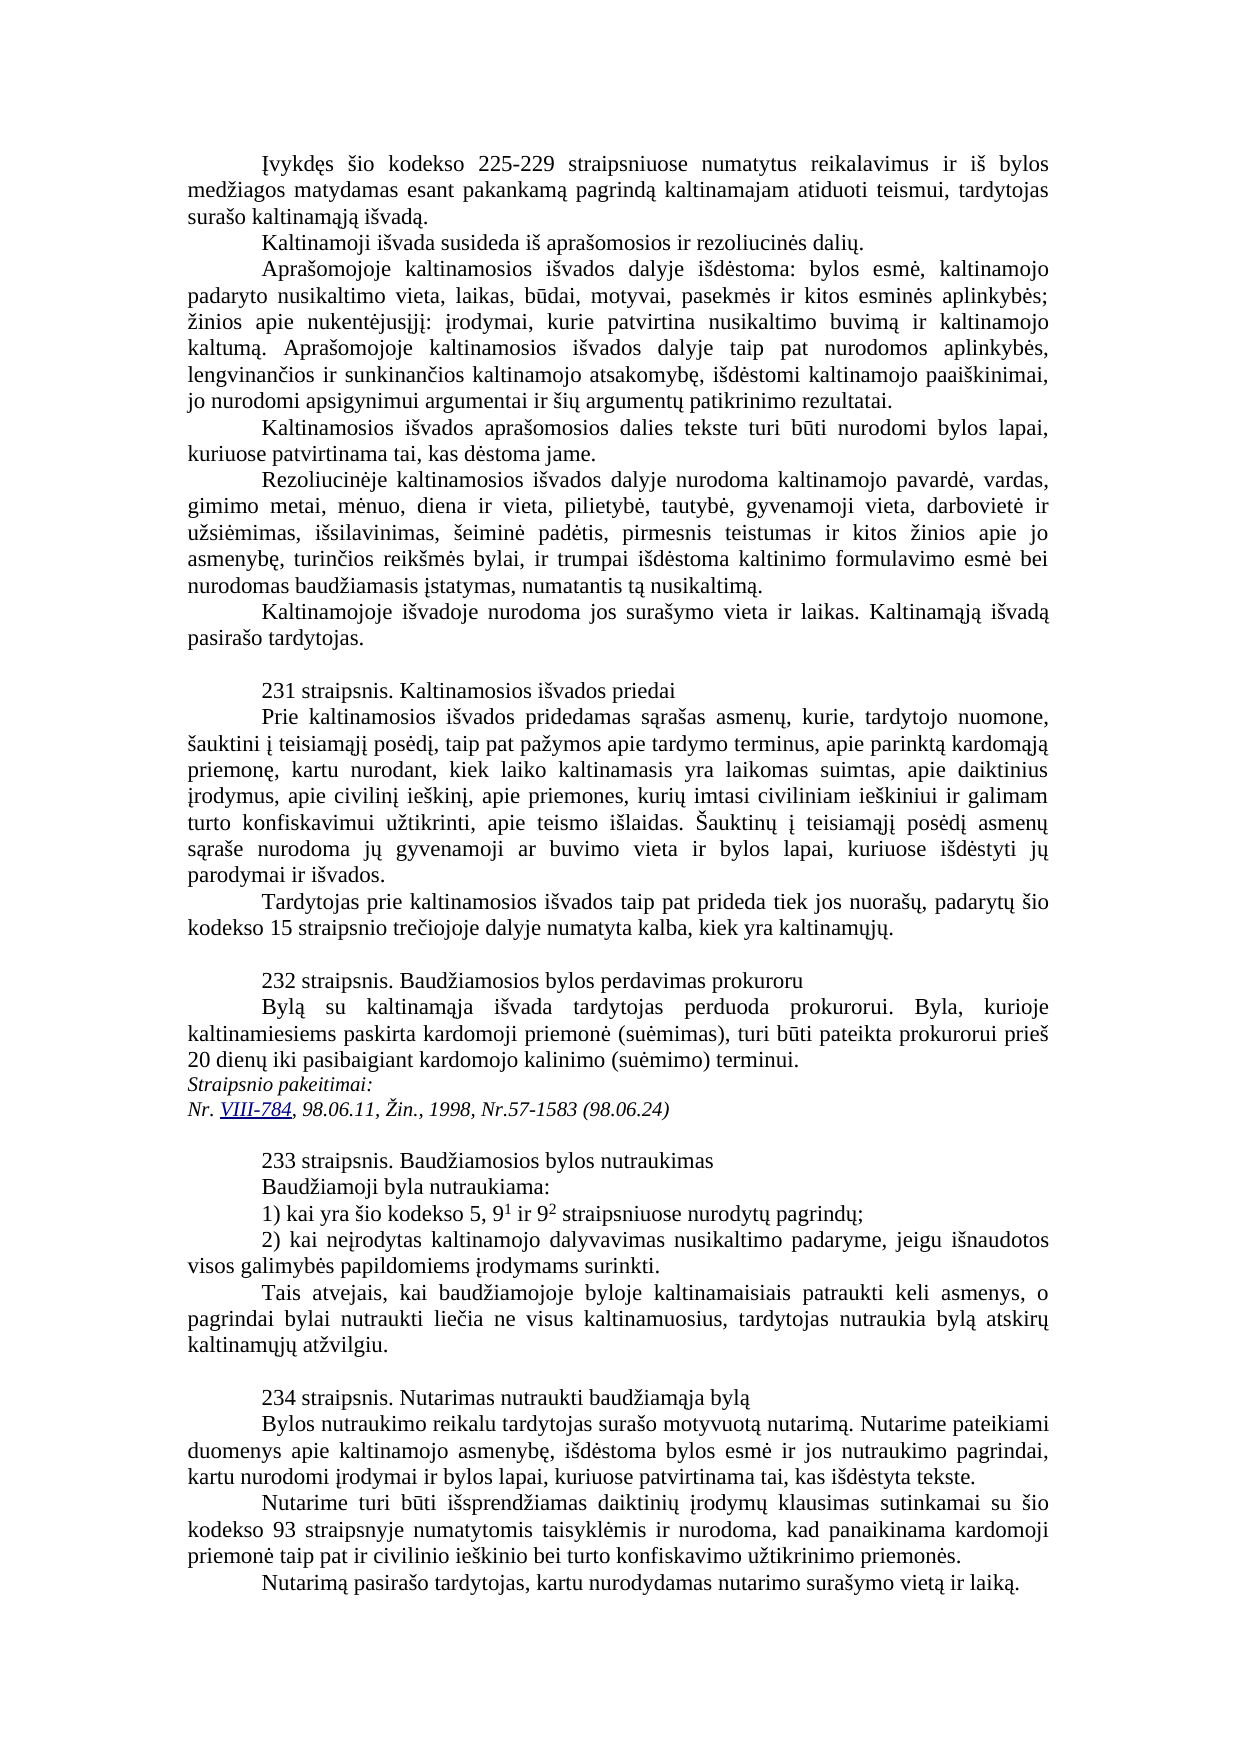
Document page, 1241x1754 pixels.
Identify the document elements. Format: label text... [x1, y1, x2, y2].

text Bylos nutraukimo reikalu tardytojas surašo motyvuotą nutarimą. Nutarime pateikiami duomenys apie kaltinamojo asmenybę, išdėstoma bylos esmė ir jos nutraukimo pagrindai, kartu nurodomi įrodymai ir bylos lapai, kuriuose patvirtinama tai, kas išdėstyta tekste. [187, 1410, 1050, 1489]
text 233 straipsnis. Baudžiamosios bylos nutraukimas [217, 1147, 1050, 1173]
text Baudžiamoji byla nutraukiama: [217, 1173, 1050, 1199]
text Tais atvejais, kai baudžiamojoje byloje kaltinamaisiais patraukti keli asmenys, o pagrindai bylai nutraukti liečia ne visus kaltinamuosius, tardytojas nutraukia bylą atskirų kaltinamųjų atžvilgiu. [187, 1279, 1050, 1358]
text Tardytojas prie kaltinamosios išvados taip pat prideda tiek jos nuorašų, padarytų šio kodekso 15 straipsnio trečiojoje dalyje numatyta kalba, kiek yra kaltinamųjų. [187, 888, 1050, 941]
text 1) kai yra šio kodekso 5, 91 ir 92 straipsniuose nurodytų pagrindų; [187, 1199, 1050, 1226]
text Nutarimą pasirašo tardytojas, kartu nurodydamas nutarimo surašymo vietą ir laiką. [187, 1568, 1050, 1595]
text Nutarime turi būti išsprendžiamas daiktinių įrodymų klausimas sutinkamai su šio kodekso 93 straipsnyje numatytomis taisyklėmis ir nurodoma, kad panaikinama kardomoji priemonė taip pat ir civilinio ieškinio bei turto konfiskavimo užtikrinimo priemonės. [187, 1489, 1050, 1568]
text 234 straipsnis. Nutarimas nutraukti baudžiamąja bylą [187, 1384, 1050, 1410]
text Rezoliucinėje kaltinamosios išvados dalyje nurodoma kaltinamojo pavardė, vardas, gimimo metai, mėnuo, diena ir vieta, pilietybė, tautybė, gyvenamoji vieta, darbovietė ir užsiėmimas, išsilavinimas, šeiminė padėtis, pirmesnis teistumas ir kitos žinios apie jo asmenybę, turinčios reikšmės bylai, ir trumpai išdėstoma kaltinimo formulavimo esmė bei nurodomas baudžiamasis įstatymas, numatantis tą nusikaltimą. [187, 466, 1050, 598]
text Straipsnio pakeitimai: [187, 1072, 1050, 1096]
text 2) kai neįrodytas kaltinamojo dalyvavimas nusikaltimo padaryme, jeigu išnaudotos visos galimybės papildomiems įrodymams surinkti. [187, 1226, 1050, 1279]
text 232 straipsnis. Baudžiamosios bylos perdavimas prokuroru [187, 967, 1050, 993]
text Įvykdęs šio kodekso 225-229 straipsniuose numatytus reikalavimus ir iš bylos medžiagos matydamas esant pakankamą pagrindą kaltinamajam atiduoti teismui, tardytojas surašo kaltinamąją išvadą. [187, 150, 1050, 229]
text Prie kaltinamosios išvados pridedamas sąrašas asmenų, kurie, tardytojo nuomone, šauktini į teisiamąjį posėdį, taip pat pažymos apie tardymo terminus, apie parinktą kardomąją priemonę, kartu nurodant, kiek laiko kaltinamasis yra laikomas suimtas, apie daiktinius įrodymus, apie civilinį ieškinį, apie priemones, kurių imtasi civiliniam ieškiniui ir galimam turto konfiskavimui užtikrinti, apie teismo išlaidas. Šauktinų į teisiamąjį posėdį asmenų sąraše nurodoma jų gyvenamoji ar buvimo vieta ir bylos lapai, kuriuose išdėstyti jų parodymai ir išvados. [187, 703, 1050, 888]
text Nr. VIII-784, 98.06.11, Žin., 1998, Nr.57-1583 (98.06.24) [187, 1096, 1050, 1121]
text 231 straipsnis. Kaltinamosios išvados priedai [187, 677, 1050, 703]
text Kaltinamosios išvados aprašomosios dalies tekste turi būti nurodomi bylos lapai, kuriuose patvirtinama tai, kas dėstoma jame. [187, 413, 1050, 466]
text Bylą su kaltinamąja išvada tardytojas perduoda prokurorui. Byla, kurioje kaltinamiesiems paskirta kardomoji priemonė (suėmimas), turi būti pateikta prokurorui prieš 20 dienų iki pasibaigiant kardomojo kalinimo (suėmimo) terminui. [187, 993, 1050, 1072]
text Aprašomojoje kaltinamosios išvados dalyje išdėstoma: bylos esmė, kaltinamojo padaryto nusikaltimo vieta, laikas, būdai, motyvai, pasekmės ir kitos esminės aplinkybės; žinios apie nukentėjusįjį: įrodymai, kurie patvirtina nusikaltimo buvimą ir kaltinamojo kaltumą. Aprašomojoje kaltinamosios išvados dalyje taip pat nurodomos aplinkybės, lengvinančios ir sunkinančios kaltinamojo atsakomybę, išdėstomi kaltinamojo paaiškinimai, jo nurodomi apsigynimui argumentai ir šių argumentų patikrinimo rezultatai. [187, 255, 1050, 413]
text Kaltinamojoje išvadoje nurodoma jos surašymo vieta ir laikas. Kaltinamąją išvadą pasirašo tardytojas. [187, 598, 1050, 651]
text Kaltinamoji išvada susideda iš aprašomosios ir rezoliucinės dalių. [187, 229, 1050, 255]
